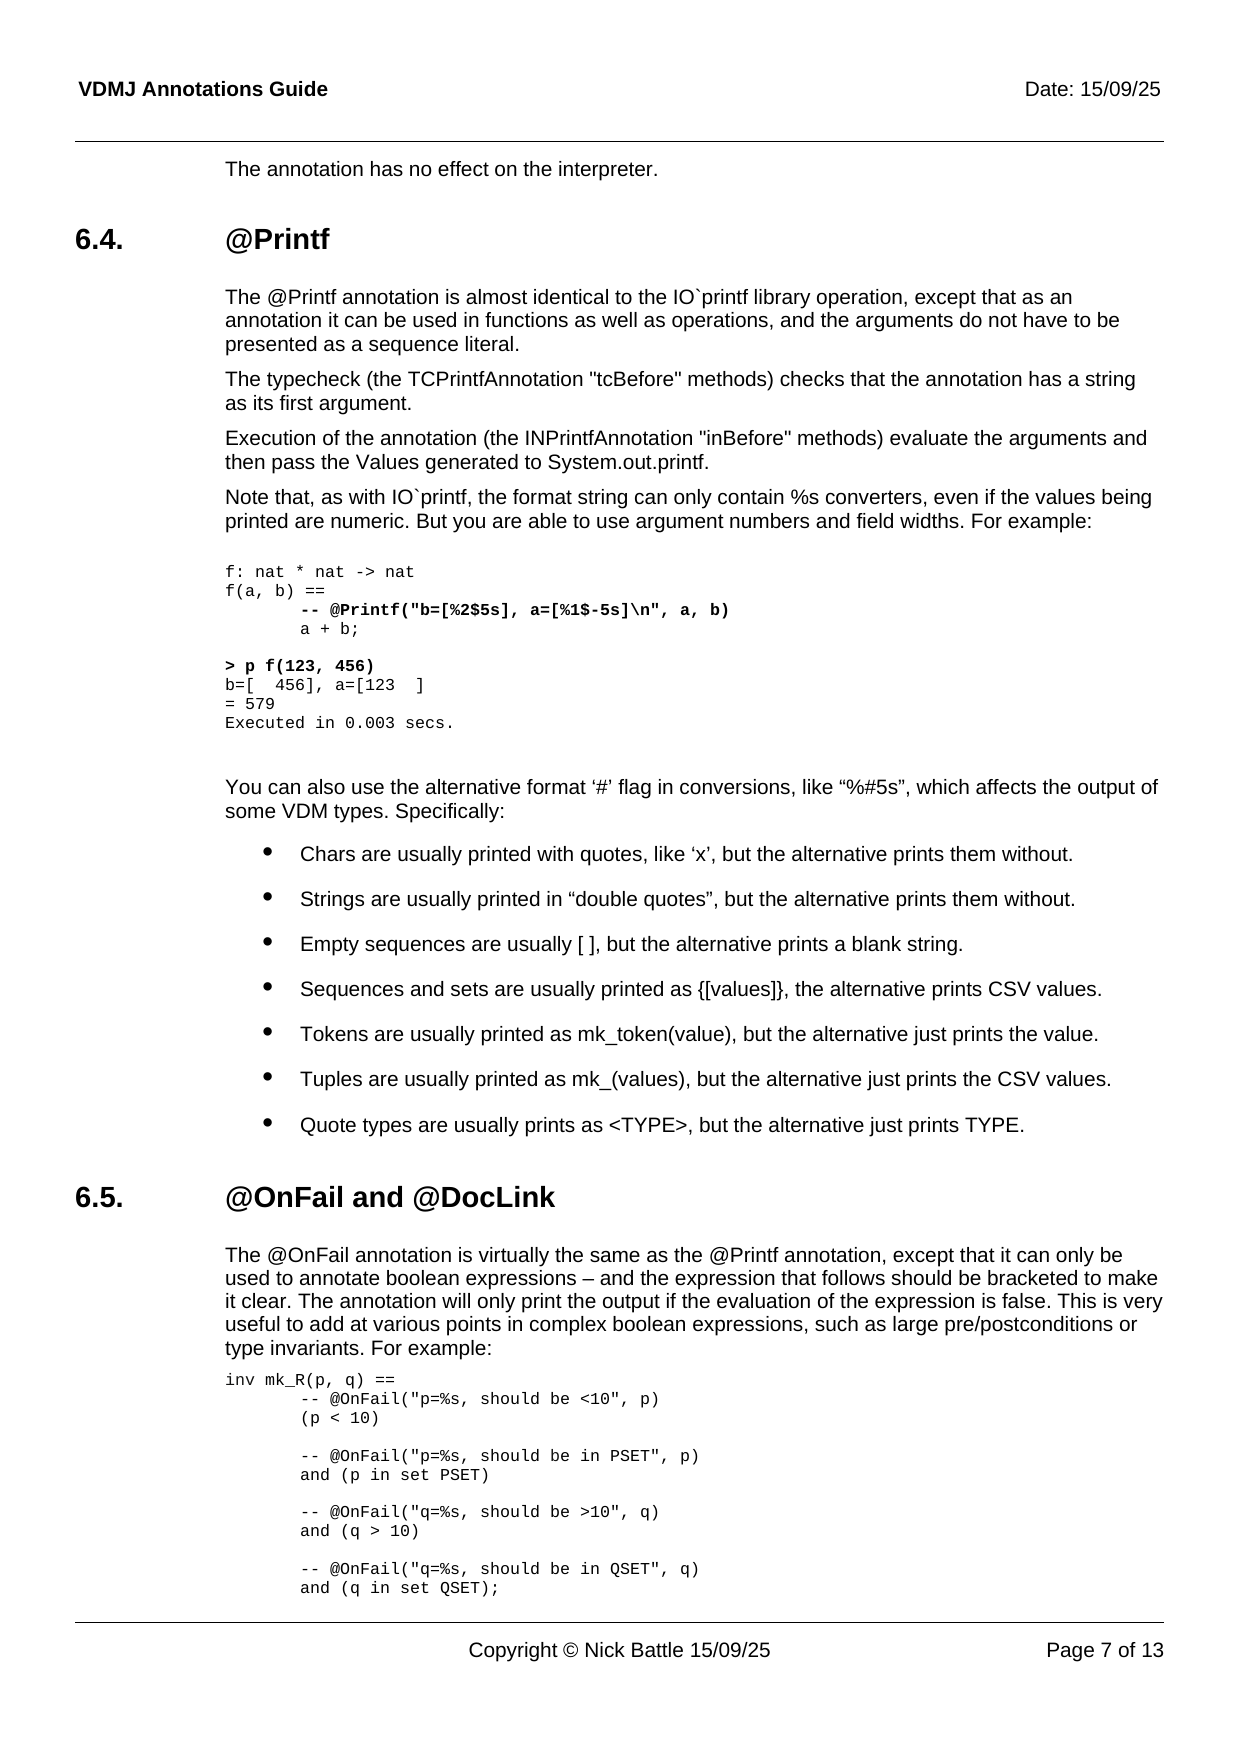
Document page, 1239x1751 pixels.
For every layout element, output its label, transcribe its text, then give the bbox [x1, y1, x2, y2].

text inv mk_R(p, q) == [225, 1372, 1164, 1391]
list Sequences and sets are usually printed as {[values]}, the alternative prints CSV values. [262, 970, 1164, 1003]
text and (p in set PSET) [225, 1466, 1164, 1485]
text -- @OnFail("q=%s, should be in QSET", q) [225, 1560, 1164, 1579]
text and (q > 10) [225, 1523, 1164, 1542]
text f(a, b) == [225, 583, 1164, 601]
text b=[ 456], a=[123 ] [225, 677, 1164, 696]
text -- @OnFail("p=%s, should be in PSET", p) [225, 1447, 1164, 1466]
text f: nat * nat -> nat [225, 564, 1164, 583]
text The annotation has no effect on the interpreter. [225, 157, 1164, 181]
text Execution of the annotation (the INPrintfAnnotation "inBefore" methods) evaluate the arguments and then pass the Values generated to System.out.printf. [225, 427, 1164, 473]
text The typecheck (the TCPrintfAnnotation "tcBefore" methods) checks that the annotation has a string as its first argument. [225, 368, 1164, 414]
list Strings are usually printed in “double quotes”, but the alternative prints them without. [262, 880, 1164, 913]
subtitle @OnFail and @DocLink [75, 1181, 1164, 1213]
text Note that, as with IO`printf, the format string can only contain %s converters, even if the values being printed are numeric. But you are able to use argument numbers and field widths. For example: [225, 486, 1164, 532]
text -- @Printf("b=[%2$5s], a=[%1$-5s]\n", a, b) [225, 601, 1164, 620]
text > p f(123, 456) [225, 658, 1164, 677]
list Tuples are usually printed as mk_(values), but the alternative just prints the CSV values. [262, 1060, 1164, 1093]
text -- @OnFail("p=%s, should be <10", p) [225, 1391, 1164, 1409]
text -- @OnFail("q=%s, should be >10", q) [225, 1504, 1164, 1523]
text (p < 10) [225, 1409, 1164, 1428]
list Quote types are usually prints as <TYPE>, but the alternative just prints TYPE. [262, 1106, 1164, 1138]
text The @Printf annotation is almost identical to the IO`printf library operation, except that as an annotation it can be used in functions as well as operations, and the arguments do not have to be presented as a sequence literal. [225, 286, 1164, 356]
text The @OnFail annotation is virtually the same as the @Printf annotation, except that it can only be used to annotate boolean expressions – and the expression that follows should be bracketed to make it clear. The annotation will only print the output if the evaluation of the expression is false. This is very useful to add at various points in complex boolean expressions, such as large pre/postconditions or type invariants. For example: [225, 1243, 1164, 1359]
list Chars are usually printed with quotes, like ‘x’, but the alternative prints them without. [262, 835, 1164, 867]
subtitle @Printf [75, 223, 1164, 256]
text Executed in 0.003 secs. [225, 714, 1164, 733]
list Tokens are usually printed as mk_token(value), but the alternative just prints the value. [262, 1015, 1164, 1048]
text You can also use the alternative format ‘#’ flag in conversions, like “%#5s”, which affects the output of some VDM types. Specifically: [225, 776, 1164, 822]
list Empty sequences are usually [ ], but the alternative prints a blank string. [262, 925, 1164, 958]
text a + b; [225, 620, 1164, 639]
text and (q in set QSET); [225, 1579, 1164, 1598]
text = 579 [225, 696, 1164, 714]
